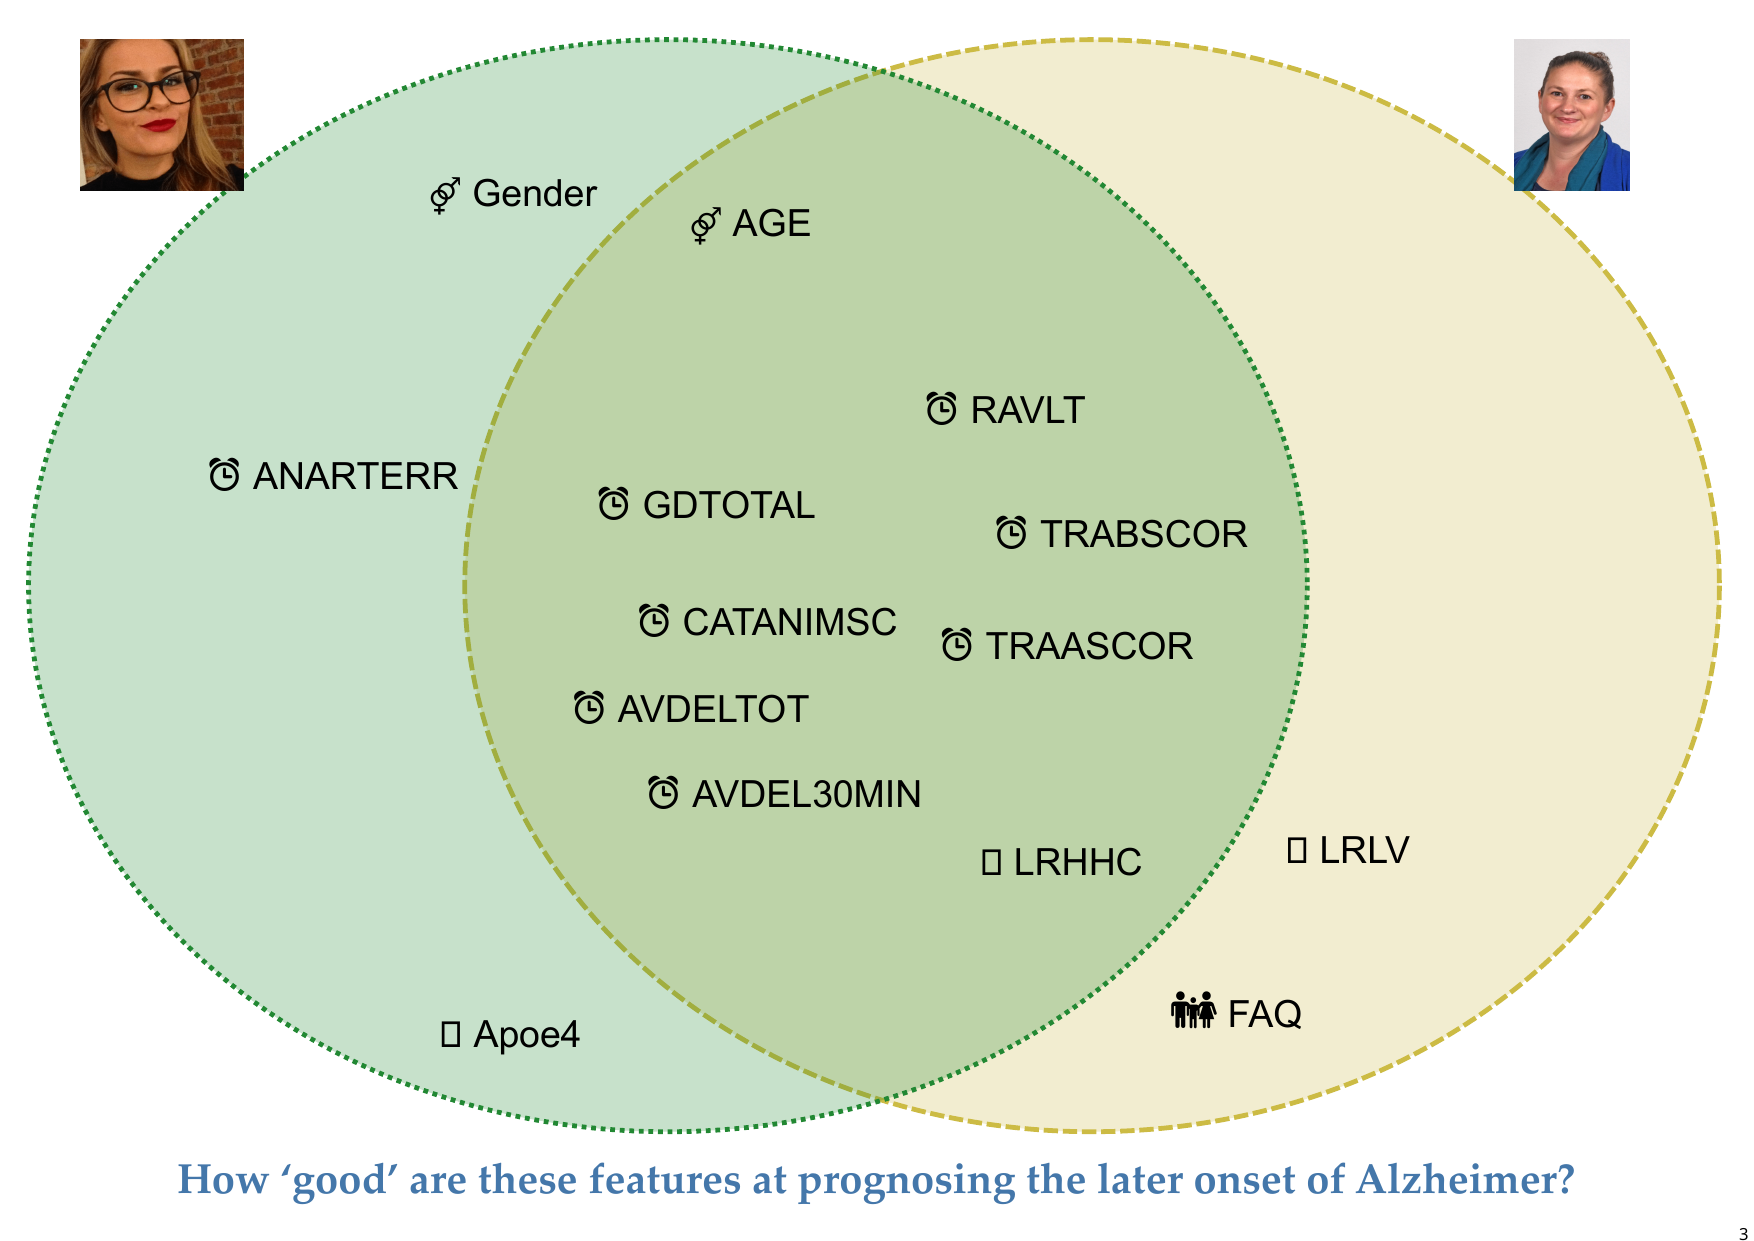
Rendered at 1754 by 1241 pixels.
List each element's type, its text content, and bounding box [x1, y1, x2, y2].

text_box ⏰ GDTOTAL [579, 470, 831, 536]
text_box ⚤ AGE [680, 188, 833, 254]
text_box ⏰ TRAASCOR [923, 611, 1209, 677]
text_box ⏰ TRABSCOR [977, 499, 1264, 565]
text_box 🧠 LRHHC [964, 827, 1185, 893]
text_box How ‘good’ are these features at prognosing the later onset of Alzheimer? [162, 1155, 1592, 1213]
text_box ⚤ Gender [419, 159, 618, 224]
text_box 🧬 Apoe4 [424, 999, 624, 1065]
text_box 👪 FAQ [1161, 970, 1323, 1047]
text_box ⏰ RAVLT [908, 375, 1101, 441]
text_box ⏰ CATANIMSC [620, 588, 913, 653]
picture [80, 39, 244, 191]
picture [1514, 39, 1630, 191]
text_box [28, 39, 1720, 1132]
text_box ⏰ ANARTERR [190, 441, 474, 507]
text_box 🧠 LRLV [1270, 815, 1453, 881]
text_box ⏰ AVDELTOT [555, 674, 825, 740]
text_box ⏰ AVDEL30MIN [629, 759, 938, 825]
